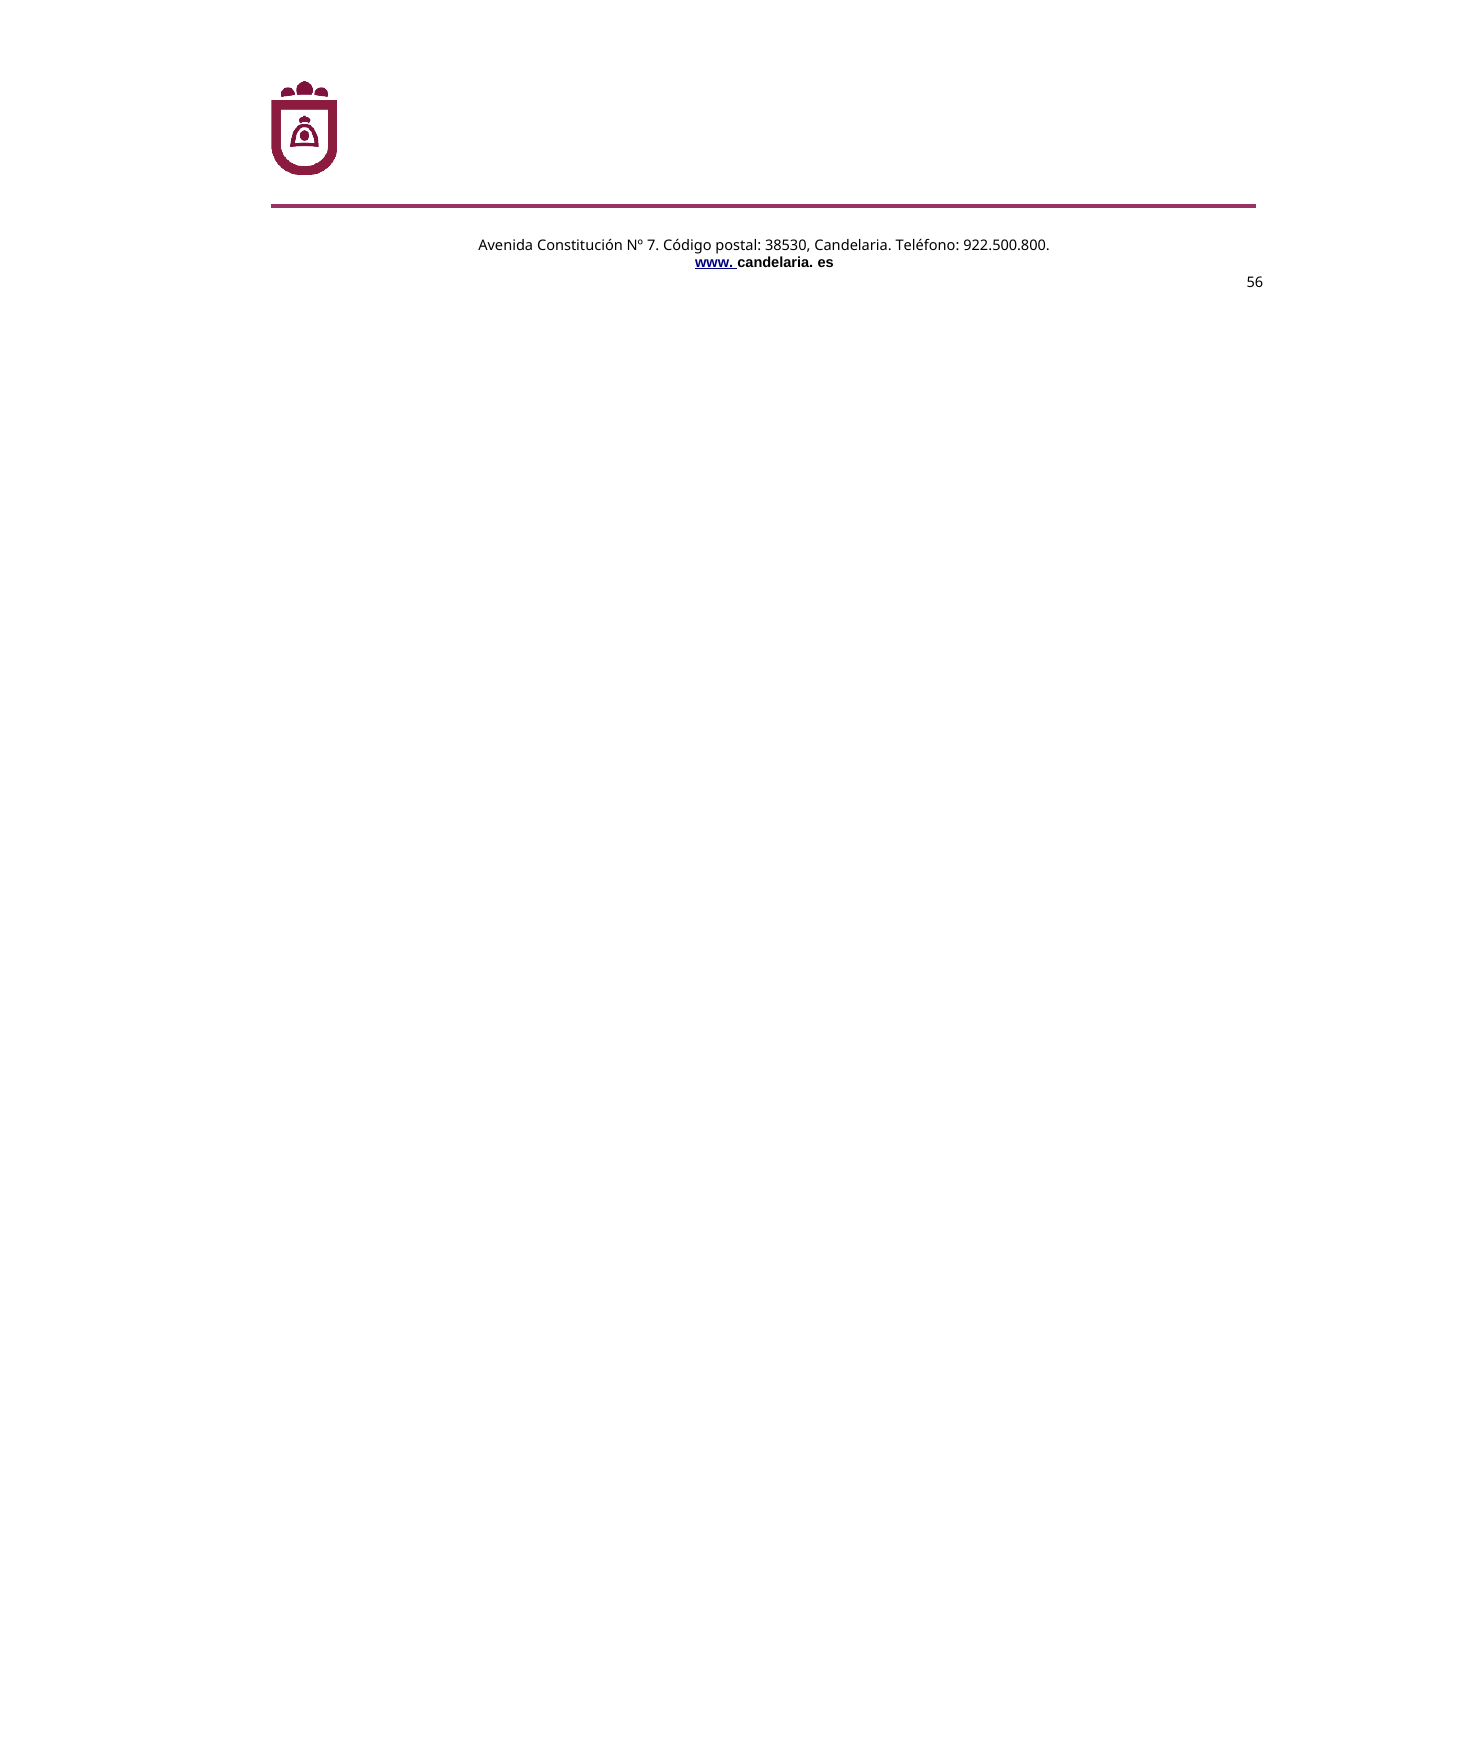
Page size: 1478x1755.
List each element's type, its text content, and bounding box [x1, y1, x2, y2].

text www. candelaria. es [101, 254, 1427, 271]
text Avenida Constitución Nº 7. Código postal: 38530, Candelaria. Teléfono: 922.500.800. [101, 238, 1427, 254]
text 56 [37, 272, 1263, 291]
